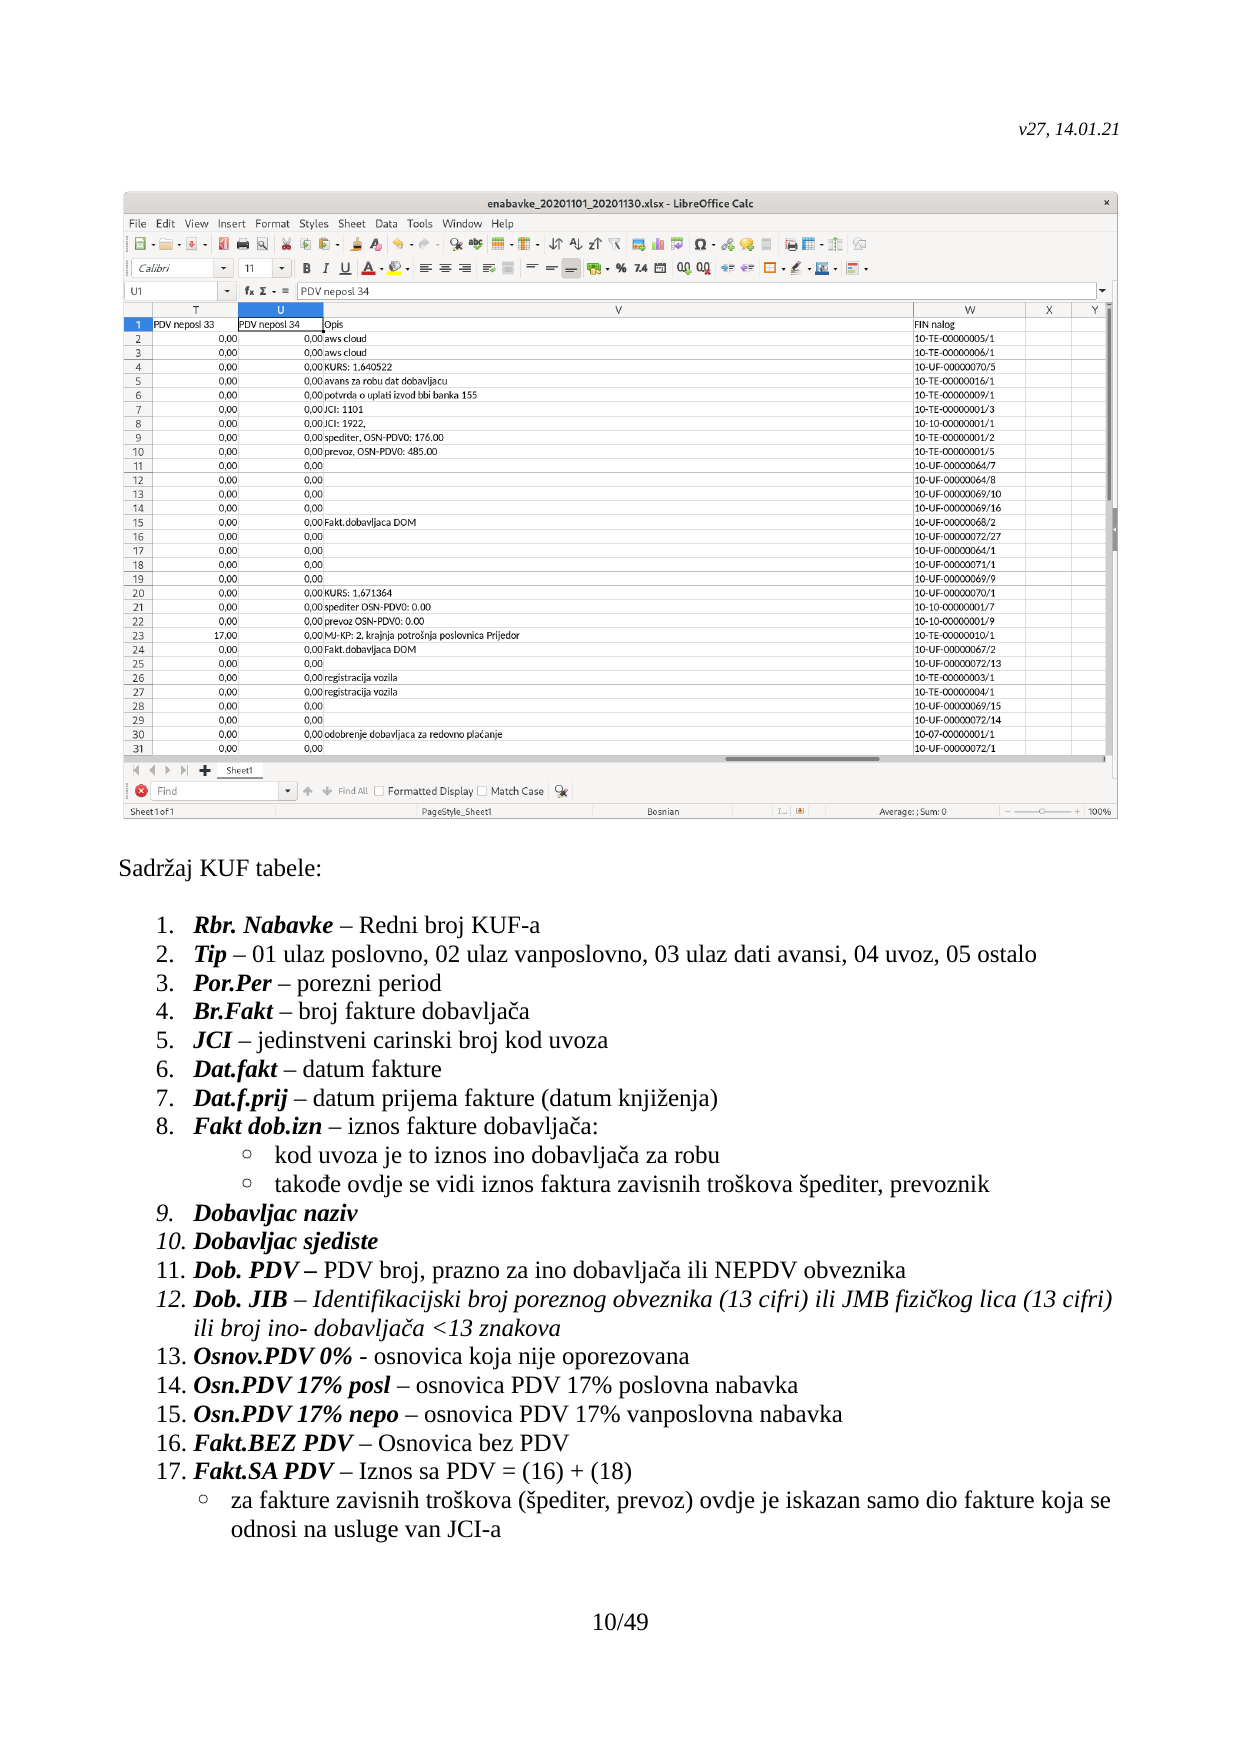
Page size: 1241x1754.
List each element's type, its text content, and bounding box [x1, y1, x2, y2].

list Dobavljac naziv [156, 1198, 1122, 1226]
list kod uvoza je to iznos ino dobavljača za robu [237, 1140, 1122, 1169]
picture [118, 187, 1123, 824]
list Fakt.SA PDV – Iznos sa PDV = (16) + (18) [156, 1456, 1122, 1485]
list Fakt.BEZ PDV – Osnovica bez PDV [156, 1428, 1122, 1456]
text Sadržaj KUF tabele: [118, 853, 1122, 881]
list takođe ovdje se vidi iznos faktura zavisnih troškova špediter, prevoznik [237, 1169, 1122, 1198]
list Osnov.PDV 0% - osnovica koja nije oporezovana [156, 1341, 1122, 1370]
list Por.Per – porezni period [156, 968, 1122, 996]
list Dob. PDV – PDV broj, prazno za ino dobavljača ili NEPDV obveznika [156, 1255, 1122, 1284]
list Osn.PDV 17% posl – osnovica PDV 17% poslovna nabavka [156, 1370, 1122, 1399]
list Dobavljac sjediste [156, 1226, 1122, 1255]
list Osn.PDV 17% nepo – osnovica PDV 17% vanposlovna nabavka [156, 1399, 1122, 1428]
list Dat.f.prij – datum prijema fakture (datum knjiženja) [156, 1083, 1122, 1111]
list Rbr. Nabavke – Redni broj KUF-a [156, 910, 1122, 939]
list Dat.fakt – datum fakture [156, 1054, 1122, 1083]
list JCI – jedinstveni carinski broj kod uvoza [156, 1025, 1122, 1054]
list Fakt dob.izn – iznos fakture dobavljača: [156, 1111, 1122, 1140]
list Br.Fakt – broj fakture dobavljača [156, 996, 1122, 1025]
list za fakture zavisnih troškova (špediter, prevoz) ovdje je iskazan samo dio fakture koja se odnosi na usluge van JCI-a [193, 1485, 1122, 1543]
list Tip – 01 ulaz poslovno, 02 ulaz vanposlovno, 03 ulaz dati avansi, 04 uvoz, 05 ostalo [156, 939, 1122, 968]
list Dob. JIB – Identifikacijski broj poreznog obveznika (13 cifri) ili JMB fizičkog lica (13 cifri) ili broj ino- dobavljača <13 znakova [156, 1284, 1122, 1341]
